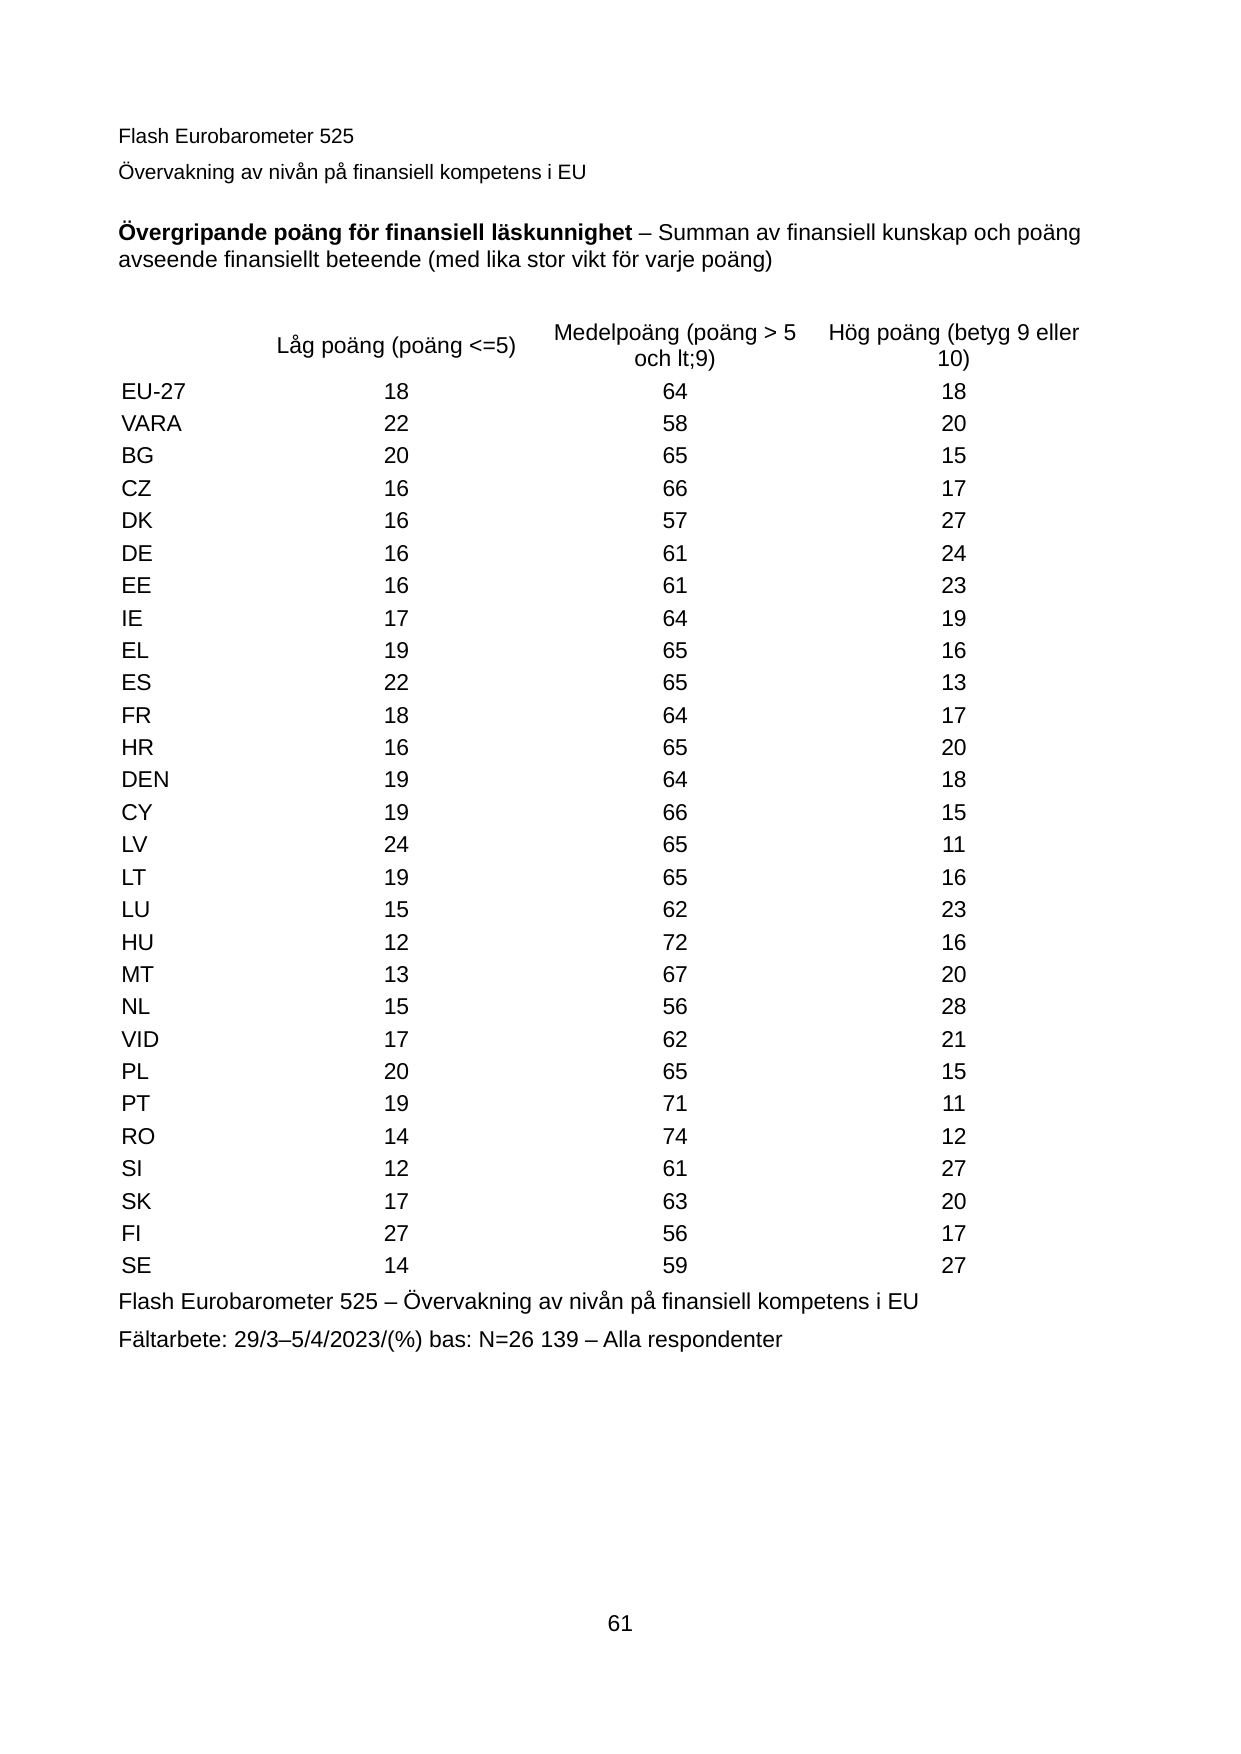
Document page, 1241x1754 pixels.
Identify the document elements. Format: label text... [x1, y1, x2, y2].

table_cell 63 [536, 1185, 814, 1217]
table_cell 16 [257, 537, 536, 569]
table_cell 16 [257, 472, 536, 504]
table_cell 27 [814, 1152, 1093, 1184]
table_cell 66 [536, 472, 814, 504]
table_cell CY [118, 796, 257, 828]
table_cell 65 [536, 666, 814, 699]
table_cell 11 [814, 828, 1093, 861]
table_cell 65 [536, 828, 814, 861]
table_cell 19 [257, 1088, 536, 1120]
table_cell 21 [814, 1023, 1093, 1055]
table_cell 16 [814, 634, 1093, 666]
table_cell 15 [814, 796, 1093, 828]
table_cell 16 [257, 504, 536, 537]
table_cell 22 [257, 407, 536, 439]
table_cell RO [118, 1120, 257, 1152]
text Fältarbete: 29/3–5/4/2023/(%) bas: N=26 139 – Alla respondenter [118, 1326, 1122, 1352]
table_cell 16 [814, 861, 1093, 893]
table_cell 65 [536, 861, 814, 893]
table_cell 27 [814, 504, 1093, 537]
table_cell 13 [814, 666, 1093, 699]
table_cell 65 [536, 440, 814, 472]
table_cell 17 [257, 1023, 536, 1055]
table_cell 65 [536, 634, 814, 666]
table_cell 19 [257, 764, 536, 796]
table_cell EL [118, 634, 257, 666]
table_cell 65 [536, 731, 814, 763]
table_cell 17 [814, 699, 1093, 731]
table_cell 15 [257, 990, 536, 1023]
table_cell 20 [814, 407, 1093, 439]
table_cell 56 [536, 990, 814, 1023]
table_cell 12 [814, 1120, 1093, 1152]
table_cell 12 [257, 925, 536, 958]
table_cell 18 [814, 375, 1093, 407]
table_cell 20 [257, 440, 536, 472]
table_cell FI [118, 1217, 257, 1249]
table_cell IE [118, 601, 257, 634]
table_cell 19 [257, 796, 536, 828]
table_cell 18 [257, 699, 536, 731]
table_cell 64 [536, 699, 814, 731]
table_cell 17 [257, 1185, 536, 1217]
table_cell 15 [814, 440, 1093, 472]
table_cell 62 [536, 1023, 814, 1055]
table_cell 64 [536, 375, 814, 407]
table_cell 17 [257, 601, 536, 634]
table_cell 19 [814, 601, 1093, 634]
table_cell PT [118, 1088, 257, 1120]
table_cell 66 [536, 796, 814, 828]
table_cell NL [118, 990, 257, 1023]
table_cell SK [118, 1185, 257, 1217]
table_cell 57 [536, 504, 814, 537]
table_cell 62 [536, 893, 814, 925]
table_cell 18 [814, 764, 1093, 796]
table_cell 11 [814, 1088, 1093, 1120]
table_cell 22 [257, 666, 536, 699]
table_cell 24 [814, 537, 1093, 569]
table_cell 61 [536, 1152, 814, 1184]
table_cell PL [118, 1055, 257, 1087]
table_cell 67 [536, 958, 814, 990]
table_cell 20 [257, 1055, 536, 1087]
table_cell 59 [536, 1249, 814, 1282]
table_cell 61 [536, 569, 814, 601]
table_cell FR [118, 699, 257, 731]
table_cell 15 [257, 893, 536, 925]
table_cell HR [118, 731, 257, 763]
table_header Medelpoäng (poäng > 5 och lt;9) [536, 316, 814, 375]
table_cell 17 [814, 1217, 1093, 1249]
table_cell 28 [814, 990, 1093, 1023]
table_cell 18 [257, 375, 536, 407]
table_cell HU [118, 925, 257, 958]
table_cell DK [118, 504, 257, 537]
table_cell 58 [536, 407, 814, 439]
table_cell VARA [118, 407, 257, 439]
text Övergripande poäng för finansiell läskunnighet – Summan av finansiell kunskap och poäng avseende finansiellt beteende (med lika stor vikt för varje poäng) [118, 219, 1122, 272]
table_cell 20 [814, 731, 1093, 763]
table_cell LV [118, 828, 257, 861]
table_cell 19 [257, 861, 536, 893]
table_cell 16 [814, 925, 1093, 958]
table_cell 72 [536, 925, 814, 958]
table_header Hög poäng (betyg 9 eller 10) [814, 316, 1093, 375]
table_cell 13 [257, 958, 536, 990]
table_cell SE [118, 1249, 257, 1282]
table_cell EU-27 [118, 375, 257, 407]
table_cell 71 [536, 1088, 814, 1120]
table_cell 17 [814, 472, 1093, 504]
table_cell 20 [814, 958, 1093, 990]
table_header Låg poäng (poäng <=5) [257, 316, 536, 375]
table_cell ES [118, 666, 257, 699]
table_cell DEN [118, 764, 257, 796]
table_cell CZ [118, 472, 257, 504]
table_cell 16 [257, 569, 536, 601]
table_cell 23 [814, 569, 1093, 601]
table_cell 12 [257, 1152, 536, 1184]
table_cell 19 [257, 634, 536, 666]
table_cell 20 [814, 1185, 1093, 1217]
table_cell 16 [257, 731, 536, 763]
table_cell 64 [536, 764, 814, 796]
table_cell 74 [536, 1120, 814, 1152]
table_cell DE [118, 537, 257, 569]
table_cell SI [118, 1152, 257, 1184]
table_cell LU [118, 893, 257, 925]
table_cell EE [118, 569, 257, 601]
table_cell VID [118, 1023, 257, 1055]
table_cell 14 [257, 1249, 536, 1282]
table_cell 65 [536, 1055, 814, 1087]
table_cell 61 [536, 537, 814, 569]
table_cell 24 [257, 828, 536, 861]
table_cell 14 [257, 1120, 536, 1152]
table_cell 15 [814, 1055, 1093, 1087]
table_cell 27 [257, 1217, 536, 1249]
table_cell MT [118, 958, 257, 990]
table_cell 56 [536, 1217, 814, 1249]
table_cell 27 [814, 1249, 1093, 1282]
table_cell 64 [536, 601, 814, 634]
text Flash Eurobarometer 525 – Övervakning av nivån på finansiell kompetens i EU [118, 1288, 1122, 1314]
table_cell BG [118, 440, 257, 472]
table_cell LT [118, 861, 257, 893]
table_header [118, 316, 257, 375]
table_cell 23 [814, 893, 1093, 925]
